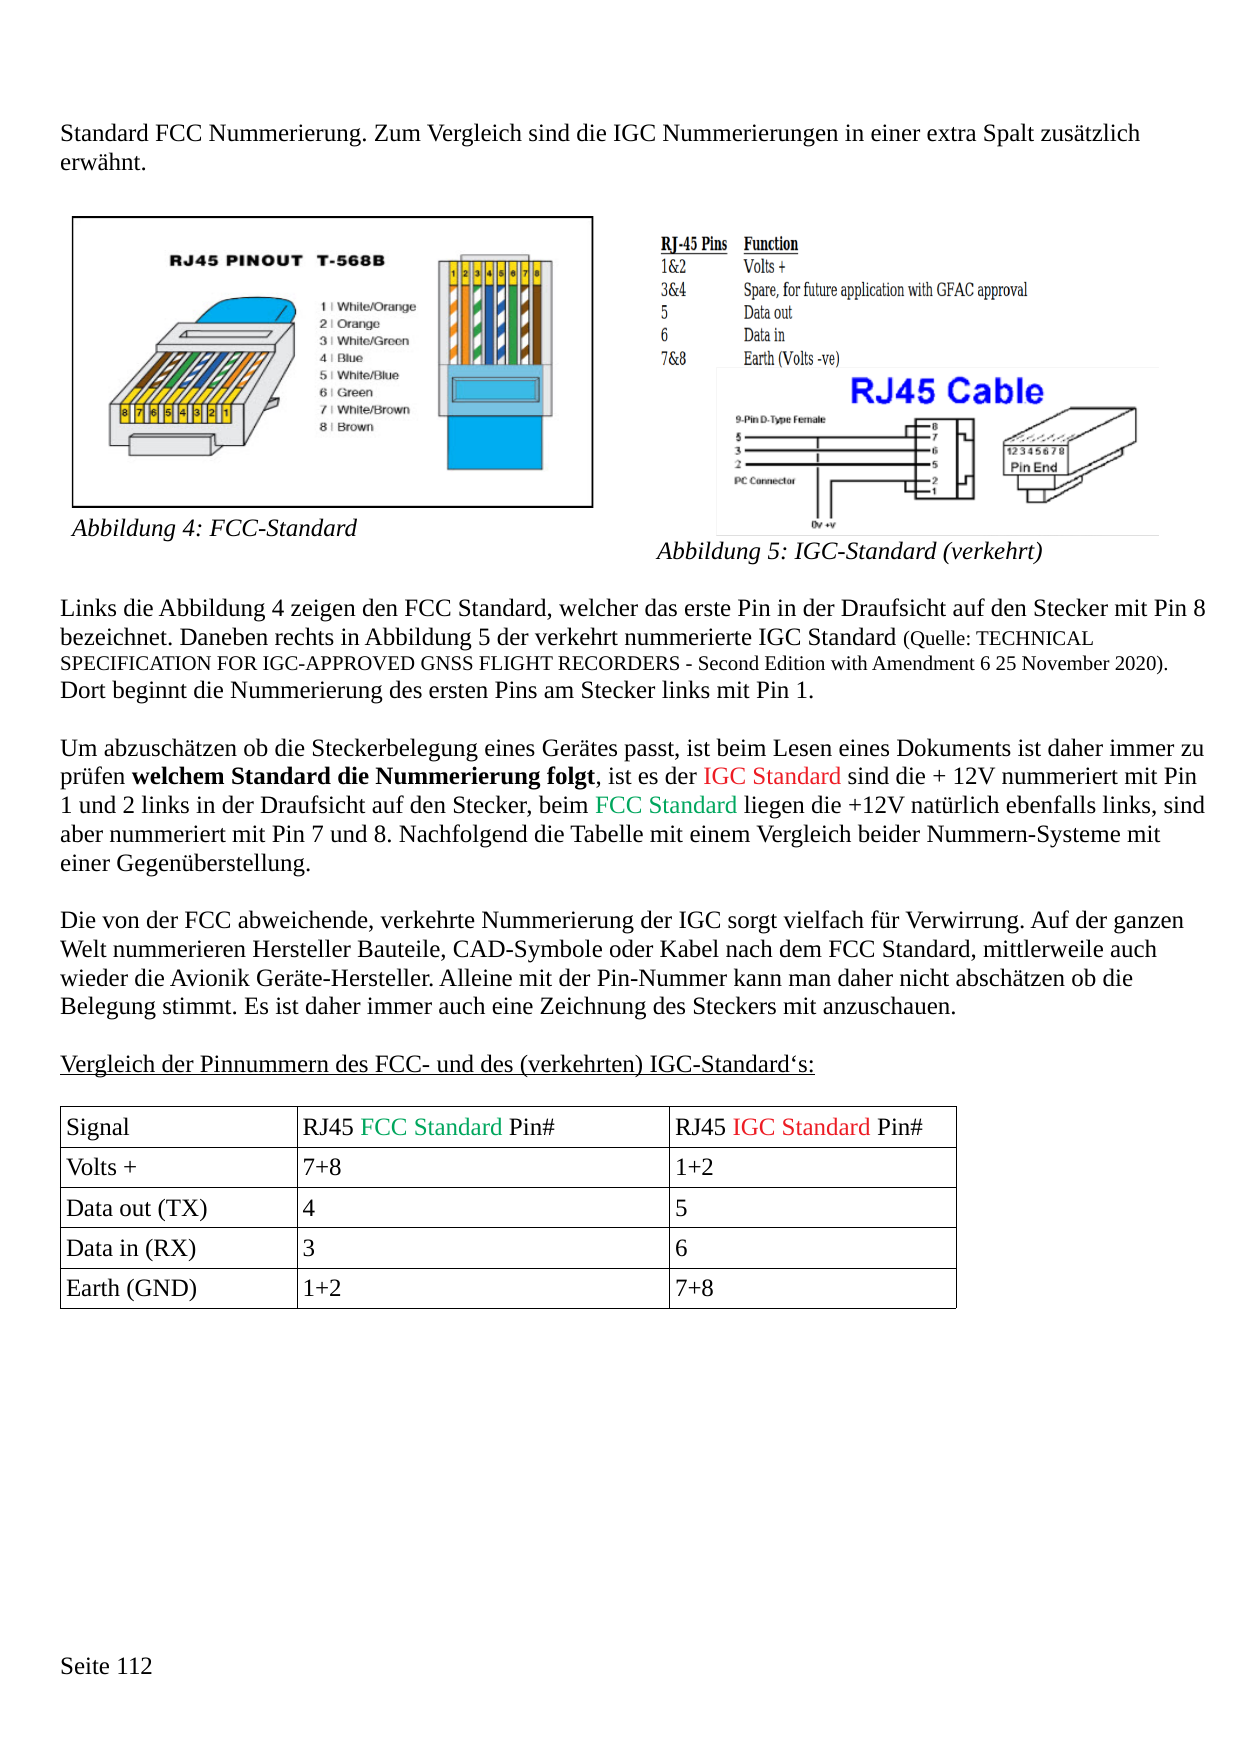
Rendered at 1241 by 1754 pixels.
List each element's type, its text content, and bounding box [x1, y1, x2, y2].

table_cell [670, 1228, 956, 1268]
table_cell [298, 1188, 669, 1227]
text Abbildung 4: FCC-Standard [72, 508, 593, 542]
table_header [298, 1107, 669, 1147]
table_header [61, 1107, 297, 1147]
table_cell [61, 1188, 297, 1227]
text Die von der FCC abweichende, verkehrte Nummerierung der IGC sorgt vielfach für Verwirrung. Auf der ganzen Welt nummerieren Hersteller Bauteile, CAD-Symbole oder Kabel nach dem FCC Standard, mittlerweile auch wieder die Avionik Geräte-Hersteller. Alleine mit der Pin-Nummer kann man daher nicht abschätzen ob die Belegung stimmt. Es ist daher immer auch eine Zeichnung des Steckers mit anzuschauen. [60, 905, 1207, 1020]
table_cell [298, 1269, 669, 1308]
table_header [670, 1107, 956, 1147]
table_cell [298, 1148, 669, 1187]
picture [656, 228, 1159, 536]
table_cell [670, 1188, 956, 1227]
table_cell [61, 1269, 297, 1308]
table_cell [61, 1228, 297, 1268]
table_cell [670, 1148, 956, 1187]
table_cell [61, 1148, 297, 1187]
table_cell [670, 1269, 956, 1308]
text Standard FCC Nummerierung. Zum Vergleich sind die IGC Nummerierungen in einer extra Spalt zusätzlich erwähnt. [60, 118, 1207, 176]
text Links die Abbildung 4 zeigen den FCC Standard, welcher das erste Pin in der Draufsicht auf den Stecker mit Pin 8 bezeichnet. Daneben rechts in Abbildung 5 der verkehrt nummerierte IGC Standard (Quelle: TECHNICAL SPECIFICATION FOR IGC-APPROVED GNSS FLIGHT RECORDERS - Second Edition with Amendment 6 25 November 2020). Dort beginnt die Nummerierung des ersten Pins am Stecker links mit Pin 1. [60, 593, 1207, 704]
table_cell [298, 1228, 669, 1268]
text Um abzuschätzen ob die Steckerbelegung eines Gerätes passt, ist beim Lesen eines Dokuments ist daher immer zu prüfen welchem Standard die Nummerierung folgt, ist es der IGC Standard sind die + 12V nummeriert mit Pin 1 und 2 links in der Draufsicht auf den Stecker, beim FCC Standard liegen die +12V natürlich ebenfalls links, sind aber nummeriert mit Pin 7 und 8. Nachfolgend die Tabelle mit einem Vergleich beider Nummern-Systeme mit einer Gegenüberstellung. [60, 733, 1207, 876]
text Vergleich der Pinnummern des FCC- und des (verkehrten) IGC-Standard‘s: [60, 1049, 1207, 1078]
picture [71, 216, 594, 508]
text Abbildung 5: IGC-Standard (verkehrt) [657, 536, 1159, 565]
